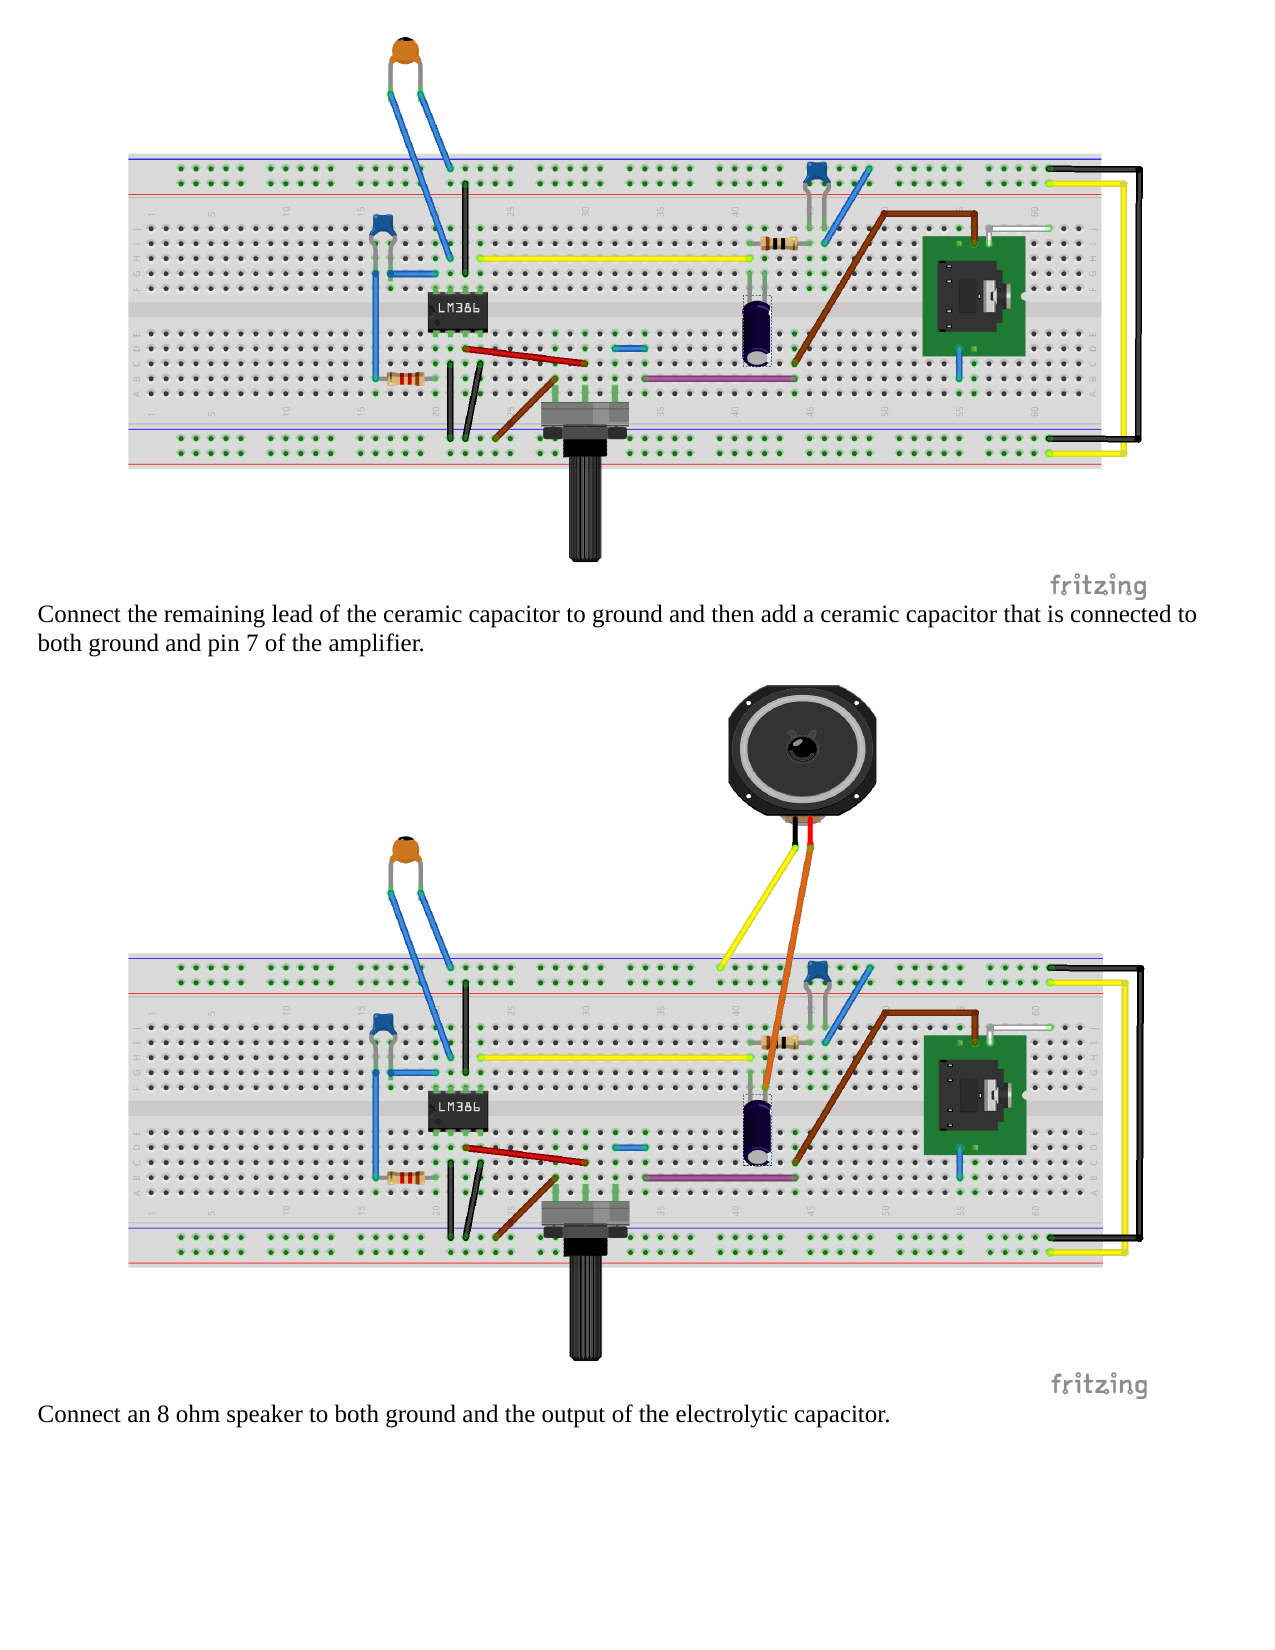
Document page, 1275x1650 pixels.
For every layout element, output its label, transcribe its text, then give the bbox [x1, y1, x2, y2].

text Connect the remaining lead of the ceramic capacitor to ground and then add a ceramic capacitor that is connected to both ground and pin 7 of the amplifier. [37, 600, 1237, 657]
picture [128, 37, 1147, 600]
text Connect an 8 ohm speaker to both ground and the output of the electrolytic capacitor. [37, 1399, 1237, 1428]
picture [128, 685, 1147, 1399]
